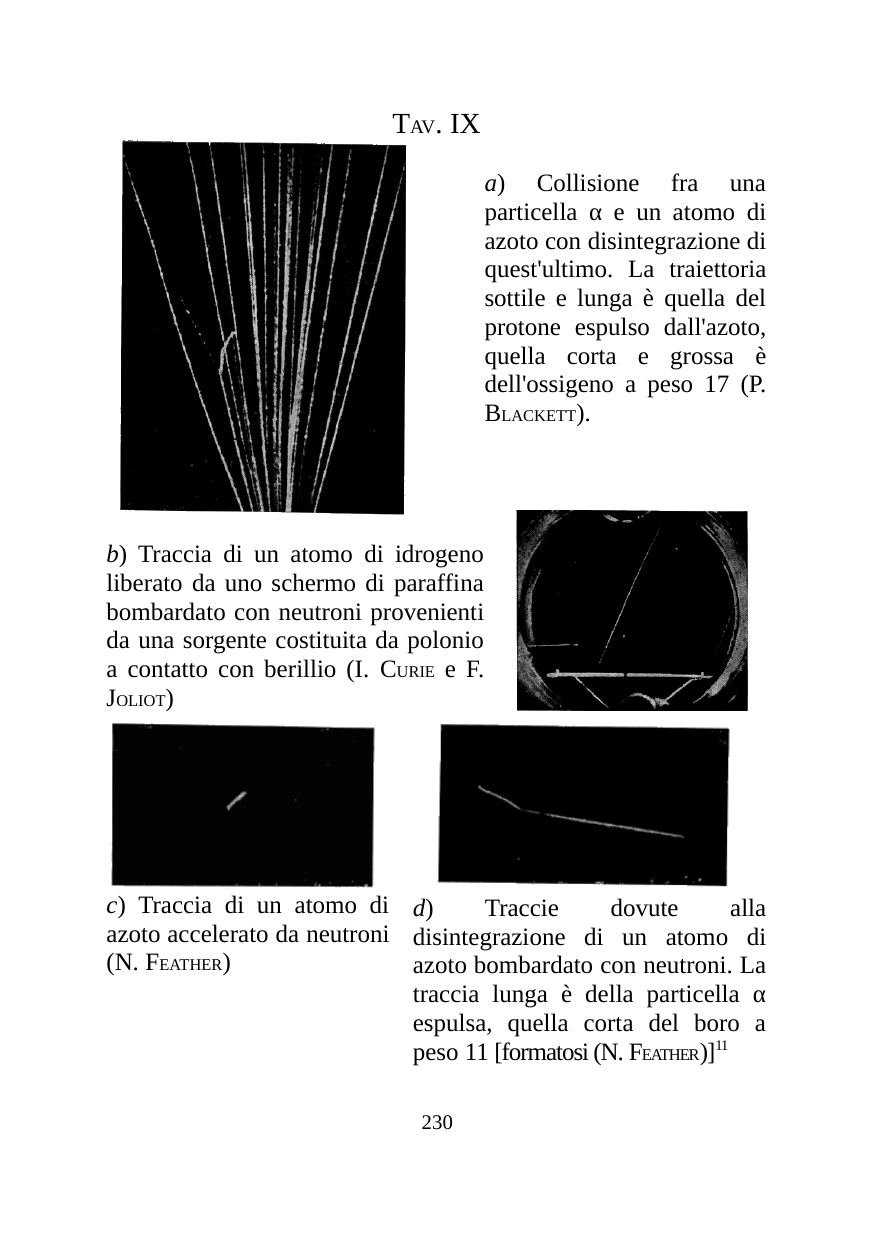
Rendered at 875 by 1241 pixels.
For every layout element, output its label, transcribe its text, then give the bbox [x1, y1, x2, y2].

picture [119, 139, 408, 515]
table_cell b) Traccia di un atomo di idrogeno liberato da uno schermo di paraffina bombardato con neutroni provenienti da una sorgente costituita da polonio a contatto con berillio (I. Curie e F. Joliot) [106, 529, 484, 722]
table_cell d) Traccie dovute alla disintegrazione di un atomo di azoto bombardato con neutroni. La traccia lunga è della particella α espulsa, quella corta del boro a peso 11 [formatosi (N. Feather)] [413, 722, 766, 1065]
table_cell c) Traccia di un atomo di azoto accelerato da neutroni (N. Feather) [106, 722, 389, 1065]
table_cell [106, 140, 484, 529]
picture [516, 510, 749, 711]
table_cell a) Collisione fra una particella α e un atomo di azoto con disintegrazione di quest'ultimo. La traiettoria sottile e lunga è quella del protone espulso dall'azoto, quella corta e grossa è dell'ossigeno a peso 17 (P. Blackett). [484, 140, 766, 473]
table_cell [390, 722, 413, 1065]
table_header Tav. IX [106, 106, 766, 140]
picture [434, 722, 734, 893]
table_cell [484, 473, 766, 722]
picture [109, 722, 387, 890]
